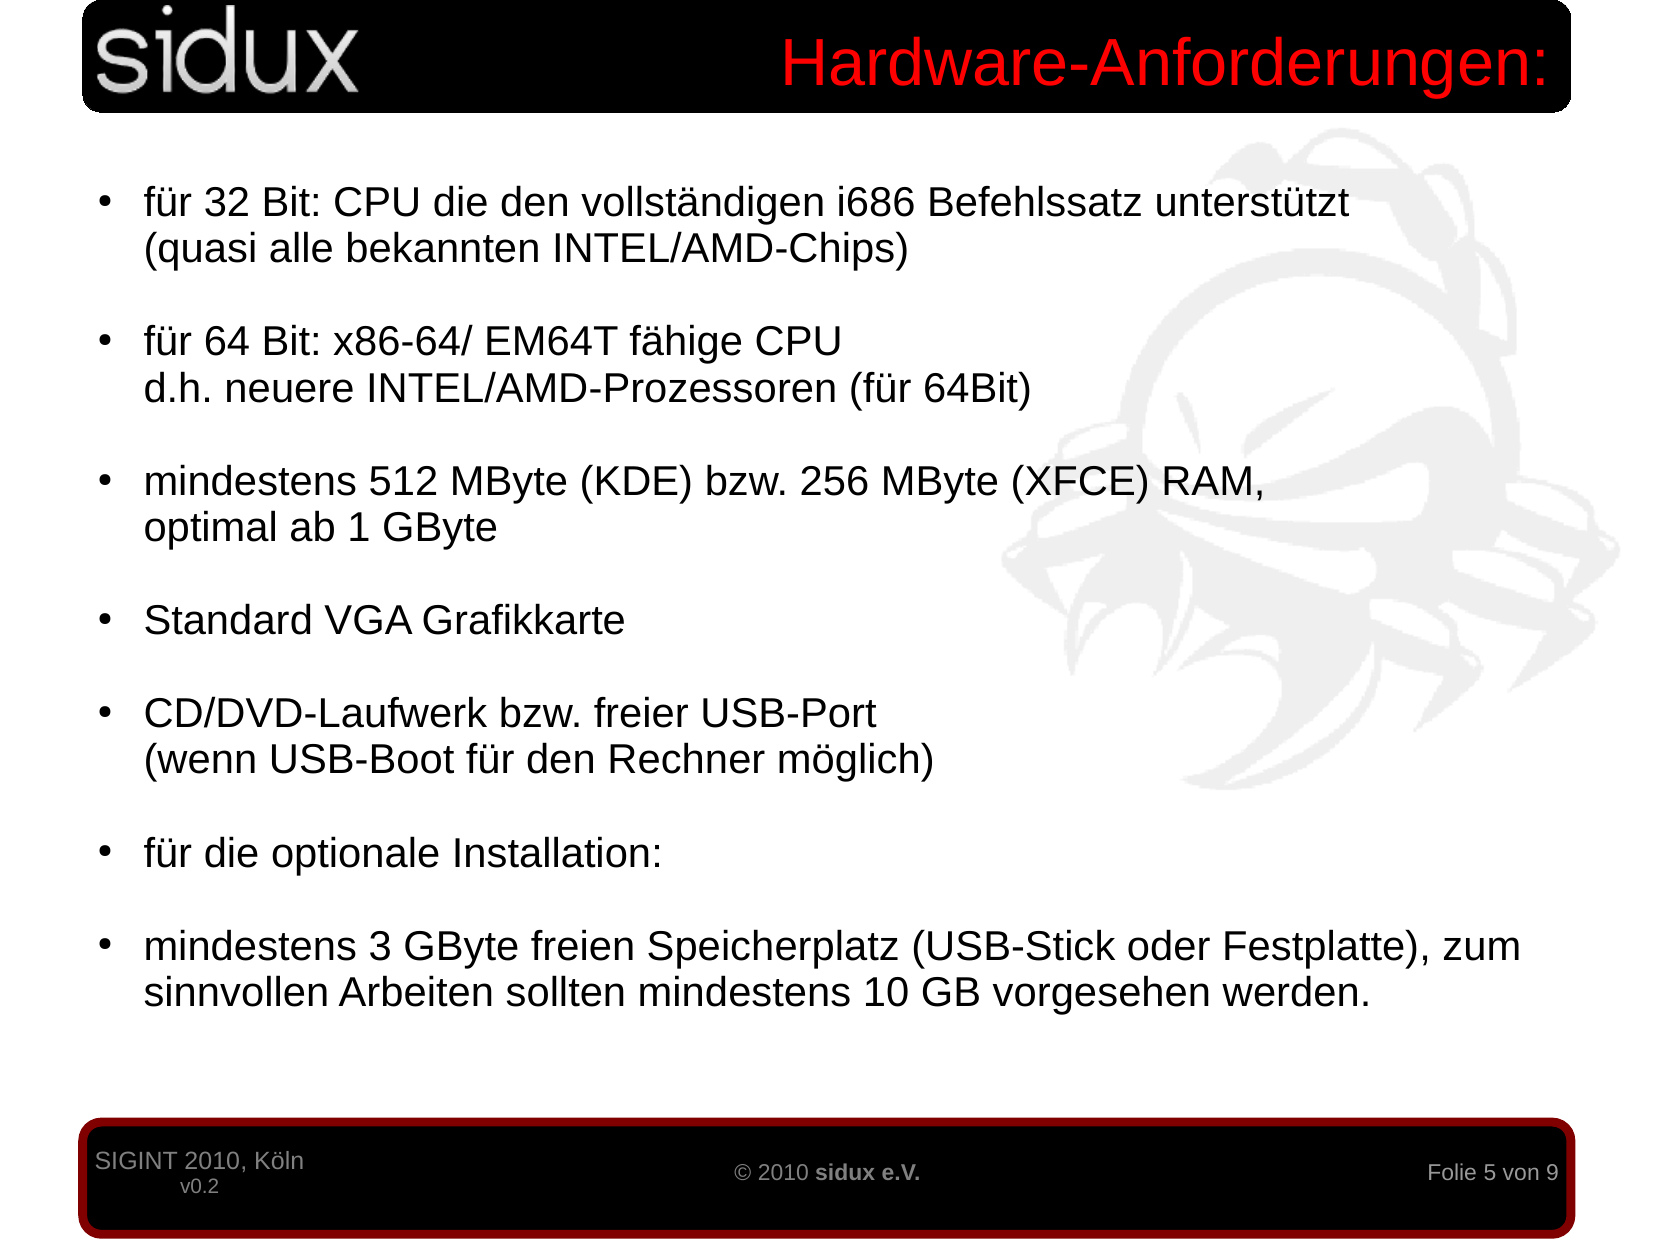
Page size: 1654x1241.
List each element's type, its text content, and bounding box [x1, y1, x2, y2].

picture [997, 122, 1625, 798]
text_box Hardware-Anforderungen: [354, 17, 1565, 108]
picture [93, 5, 418, 106]
text_box für 32 Bit: CPU die den vollständigen i686 Befehlssatz unterstützt (quasi alle bekannten INTEL/AMD-Chips) für 64 Bit: x86-64/ EM64T fähige CPU d.h. neuere INTEL/AMD-Prozessoren (für 64Bit) mindestens 512 MByte (KDE) bzw. 256 MByte (XFCE) RAM, optimal ab 1 GByte Standard VGA Grafikkarte CD/DVD-Laufwerk bzw. freier USB-Port (wenn USB-Boot für den Rechner möglich) für die optionale Installation: mindestens 3 GByte freien Speicherplatz (USB-Stick oder Festplatte), zum sinnvollen Arbeiten sollten mindestens 10 GB vorgesehen werden. [82, 147, 1573, 1093]
